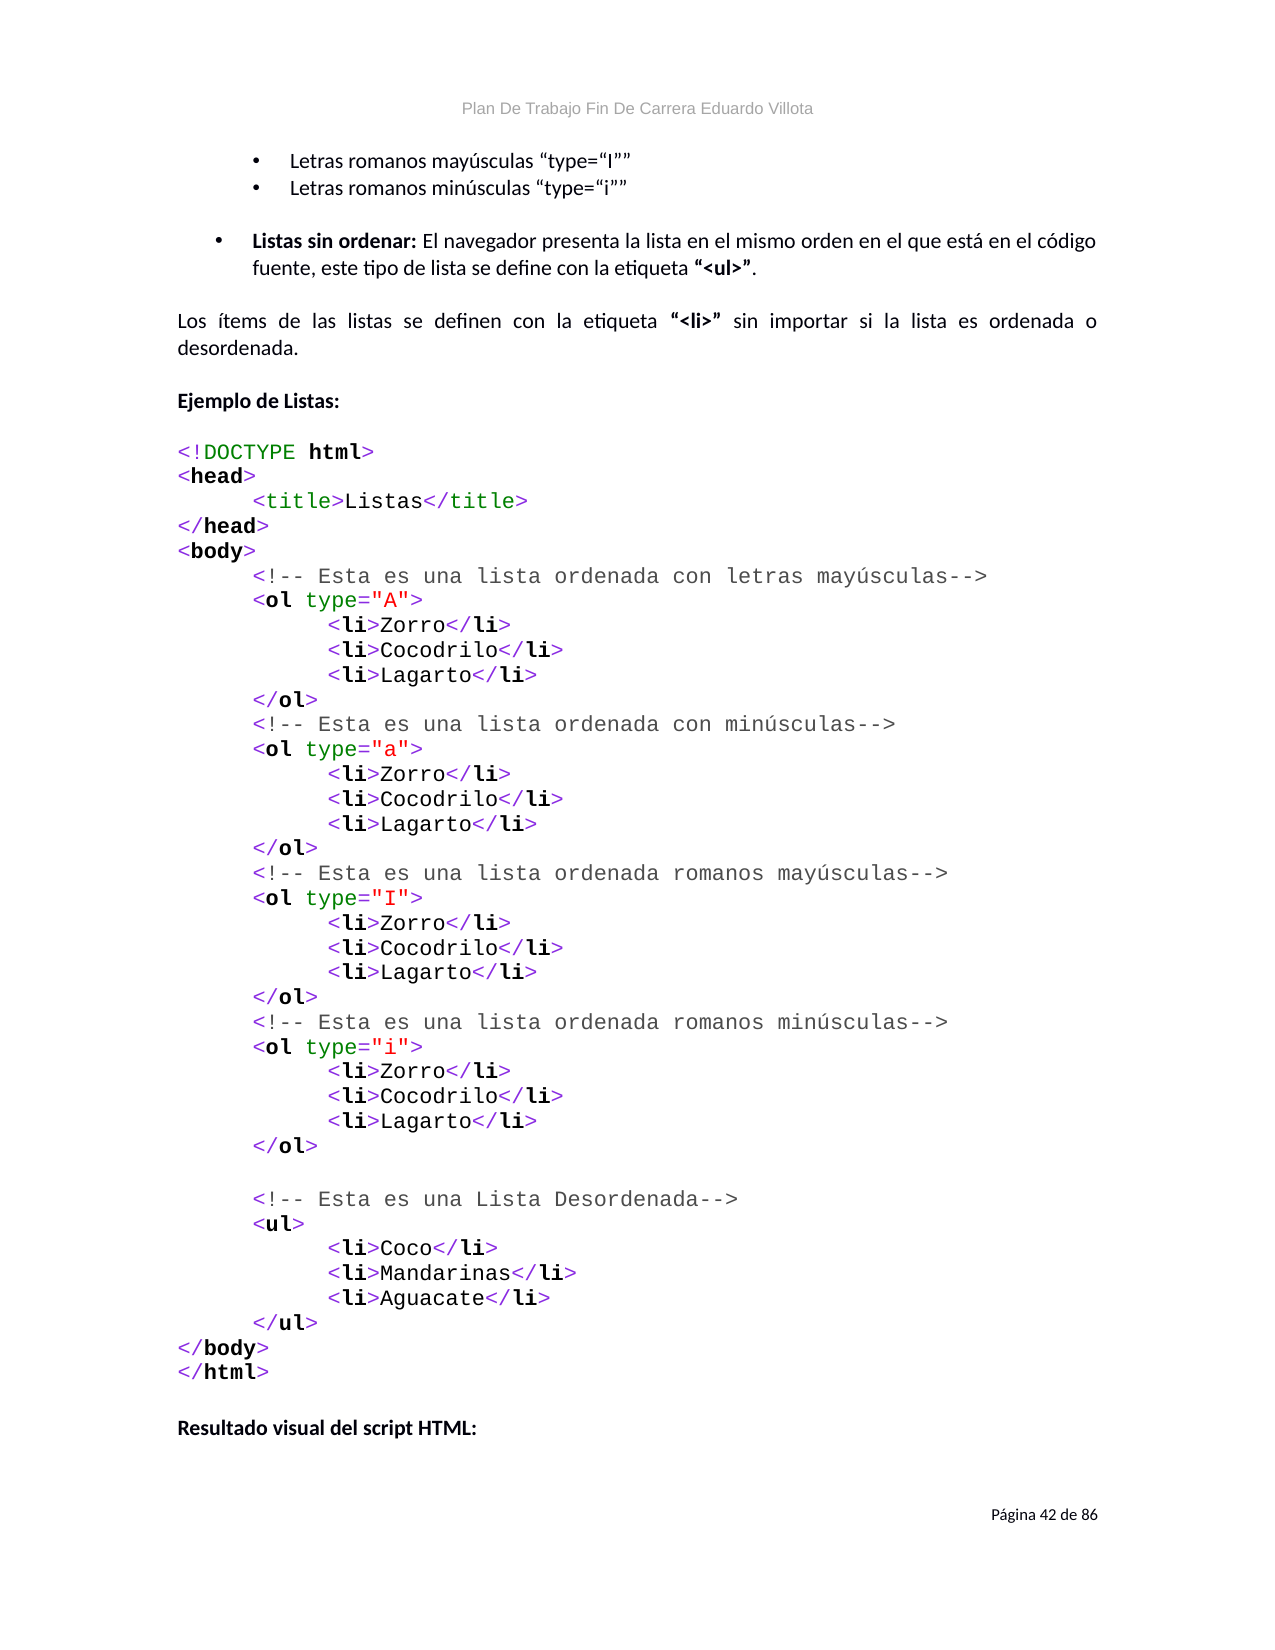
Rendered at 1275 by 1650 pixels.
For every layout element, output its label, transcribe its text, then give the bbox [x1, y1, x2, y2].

list <ul> [177, 1213, 1098, 1237]
list <li>Zorro</li> [177, 912, 1098, 937]
list <ol type="a"> [177, 738, 1098, 763]
list </html> [177, 1361, 1098, 1386]
list <li>Cocodrilo</li> [177, 937, 1098, 962]
list <li>Coco</li> [177, 1237, 1098, 1262]
list <ol type="i"> [177, 1036, 1098, 1061]
list <!-- Esta es una lista ordenada con letras mayúsculas--> [177, 565, 1098, 590]
list <li>Mandarinas</li> [177, 1262, 1098, 1287]
list <li>Zorro</li> [177, 614, 1098, 639]
list </ol> [177, 689, 1098, 714]
list </ol> [177, 838, 1098, 862]
list <li>Zorro</li> [177, 763, 1098, 788]
text Resultado visual del script HTML: [177, 1414, 1098, 1441]
list <head> [177, 466, 1098, 491]
list </head> [177, 515, 1098, 540]
list <li>Aguacate</li> [177, 1287, 1098, 1312]
list <!DOCTYPE html> [177, 441, 1098, 466]
list <li>Lagarto</li> [177, 813, 1098, 838]
list </ol> [177, 986, 1098, 1011]
list <li>Zorro</li> [177, 1061, 1098, 1086]
list </ol> [177, 1135, 1098, 1160]
list <title>Listas</title> [177, 491, 1098, 515]
list <li>Cocodrilo</li> [177, 1086, 1098, 1110]
list <li>Lagarto</li> [177, 664, 1098, 689]
list </body> [177, 1337, 1098, 1361]
list <!-- Esta es una lista ordenada romanos minúsculas--> [177, 1011, 1098, 1036]
list <li>Cocodrilo</li> [177, 788, 1098, 813]
list Letras romanos mayúsculas “type=“I”” [252, 148, 1098, 174]
list Listas sin ordenar: El navegador presenta la lista en el mismo orden en el que está en el código fuente, este tipo de lista se define con la etiqueta “<ul>”. [215, 228, 1098, 281]
list <ol type="I"> [177, 887, 1098, 912]
list <!-- Esta es una Lista Desordenada--> [177, 1188, 1098, 1213]
list Ejemplo de Listas: [177, 388, 1098, 414]
list </ul> [177, 1312, 1098, 1337]
list Los ítems de las listas se definen con la etiqueta “<li>” sin importar si la lista es ordenada o desordenada. [177, 308, 1098, 361]
list <!-- Esta es una lista ordenada romanos mayúsculas--> [177, 862, 1098, 887]
list <ol type="A"> [177, 590, 1098, 614]
list Letras romanos minúsculas “type=“i”” [252, 174, 1098, 201]
list <!-- Esta es una lista ordenada con minúsculas--> [177, 714, 1098, 738]
list <body> [177, 540, 1098, 565]
list <li>Lagarto</li> [177, 1110, 1098, 1135]
list <li>Cocodrilo</li> [177, 639, 1098, 664]
list <li>Lagarto</li> [177, 962, 1098, 986]
